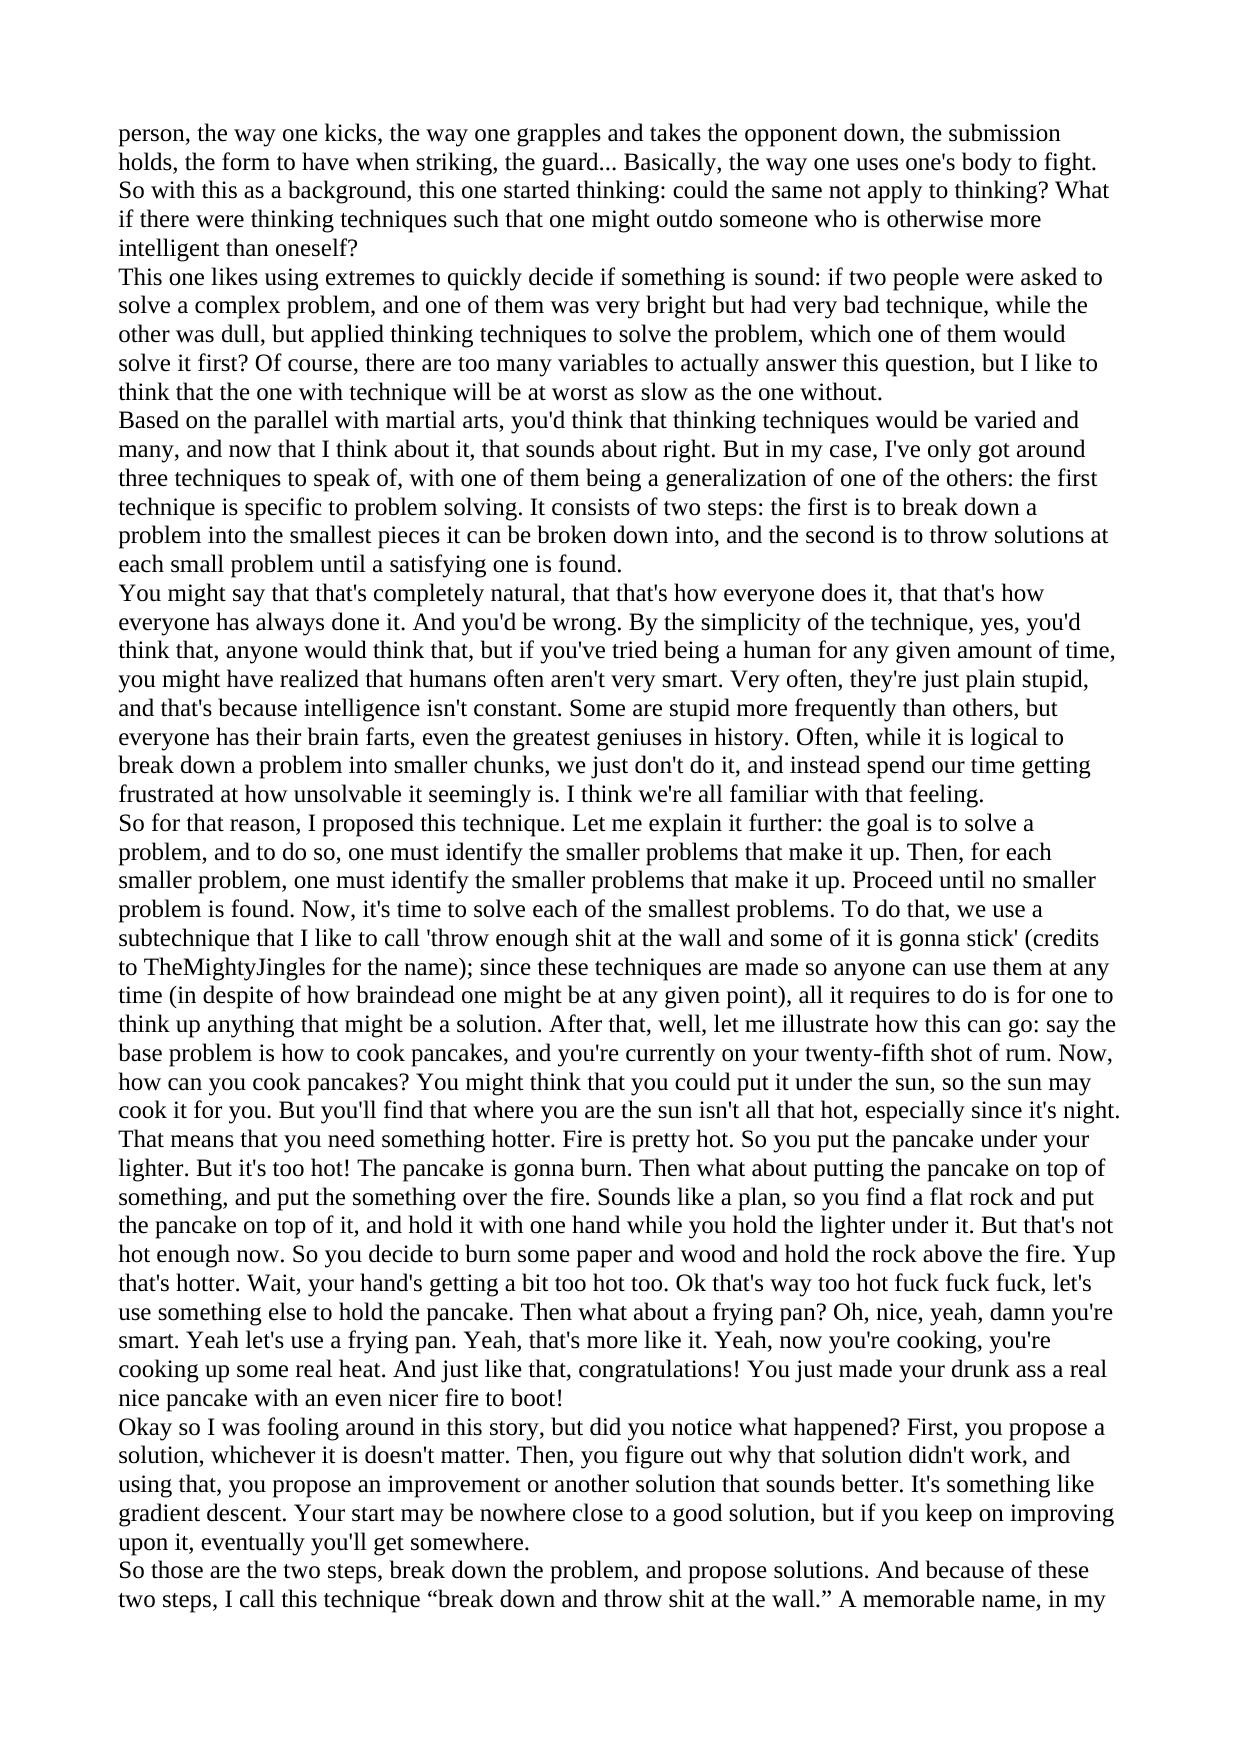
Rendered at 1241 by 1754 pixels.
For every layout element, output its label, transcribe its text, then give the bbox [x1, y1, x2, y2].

text So those are the two steps, break down the problem, and propose solutions. And because of these two steps, I call this technique “break down and throw shit at the wall.” A memorable name, in my [118, 1556, 1122, 1613]
text Based on the parallel with martial arts, you'd think that thinking techniques would be varied and many, and now that I think about it, that sounds about right. But in my case, I've only got around three techniques to speak of, with one of them being a generalization of one of the others: the first technique is specific to problem solving. It consists of two steps: the first is to break down a problem into the smallest pieces it can be broken down into, and the second is to throw solutions at each small problem until a satisfying one is found. [118, 406, 1122, 578]
text So for that reason, I proposed this technique. Let me explain it further: the goal is to solve a problem, and to do so, one must identify the smaller problems that make it up. Then, for each smaller problem, one must identify the smaller problems that make it up. Proceed until no smaller problem is found. Now, it's time to solve each of the smallest problems. To do that, we use a subtechnique that I like to call 'throw enough shit at the wall and some of it is gonna stick' (credits to TheMightyJingles for the name); since these techniques are made so anyone can use them at any time (in despite of how braindead one might be at any given point), all it requires to do is for one to think up anything that might be a solution. After that, well, let me illustrate how this can go: say the base problem is how to cook pancakes, and you're currently on your twenty-fifth shot of rum. Now, how can you cook pancakes? You might think that you could put it under the sun, so the sun may cook it for you. But you'll find that where you are the sun isn't all that hot, especially since it's night. That means that you need something hotter. Fire is pretty hot. So you put the pancake under your lighter. But it's too hot! The pancake is gonna burn. Then what about putting the pancake on top of something, and put the something over the fire. Sounds like a plan, so you find a flat rock and put the pancake on top of it, and hold it with one hand while you hold the lighter under it. But that's not hot enough now. So you decide to burn some paper and wood and hold the rock above the fire. Yup that's hotter. Wait, your hand's getting a bit too hot too. Ok that's way too hot fuck fuck fuck, let's use something else to hold the pancake. Then what about a frying pan? Oh, nice, yeah, damn you're smart. Yeah let's use a frying pan. Yeah, that's more like it. Yeah, now you're cooking, you're cooking up some real heat. And just like that, congratulations! You just made your drunk ass a real nice pancake with an even nicer fire to boot! [118, 808, 1122, 1412]
text person, the way one kicks, the way one grapples and takes the opponent down, the submission holds, the form to have when striking, the guard... Basically, the way one uses one's body to fight. So with this as a background, this one started thinking: could the same not apply to thinking? What if there were thinking techniques such that one might outdo someone who is otherwise more intelligent than oneself? [118, 118, 1122, 262]
text Okay so I was fooling around in this story, but did you notice what happened? First, you propose a solution, whichever it is doesn't matter. Then, you figure out why that solution didn't work, and using that, you propose an improvement or another solution that sounds better. It's something like gradient descent. Your start may be nowhere close to a good solution, but if you keep on improving upon it, eventually you'll get somewhere. [118, 1412, 1122, 1556]
text You might say that that's completely natural, that that's how everyone does it, that that's how everyone has always done it. And you'd be wrong. By the simplicity of the technique, yes, you'd think that, anyone would think that, but if you've tried being a human for any given amount of time, you might have realized that humans often aren't very smart. Very often, they're just plain stupid, and that's because intelligence isn't constant. Some are stupid more frequently than others, but everyone has their brain farts, even the greatest geniuses in history. Often, while it is logical to break down a problem into smaller chunks, we just don't do it, and instead spend our time getting frustrated at how unsolvable it seemingly is. I think we're all familiar with that feeling. [118, 578, 1122, 808]
text This one likes using extremes to quickly decide if something is sound: if two people were asked to solve a complex problem, and one of them was very bright but had very bad technique, while the other was dull, but applied thinking techniques to solve the problem, which one of them would solve it first? Of course, there are too many variables to actually answer this question, but I like to think that the one with technique will be at worst as slow as the one without. [118, 262, 1122, 406]
